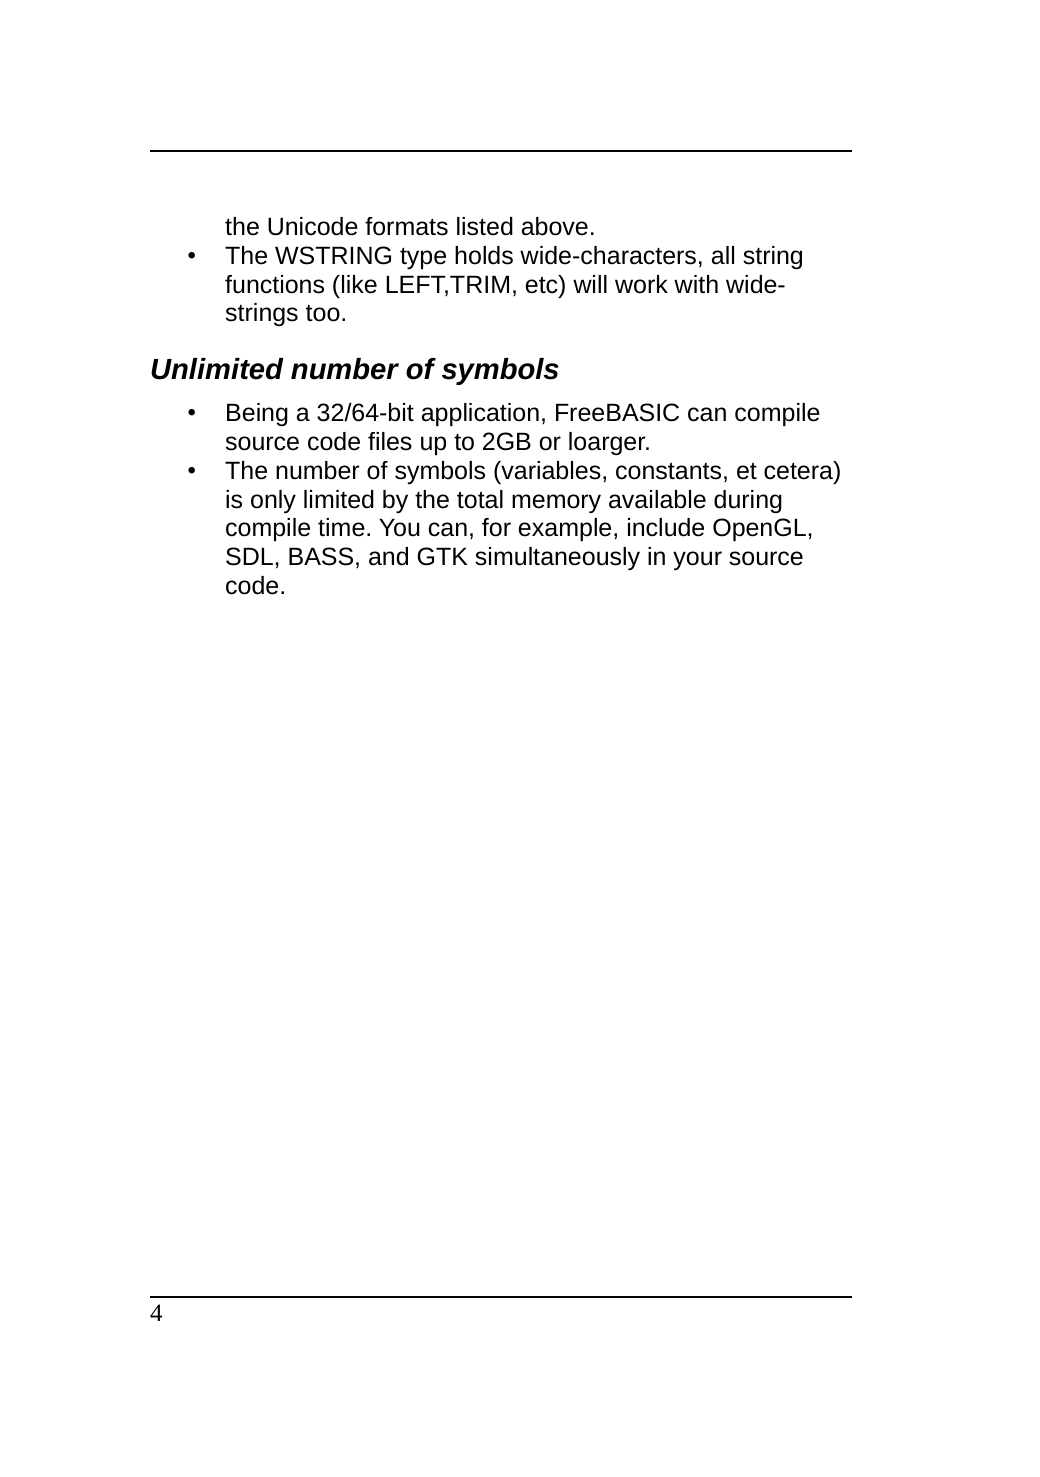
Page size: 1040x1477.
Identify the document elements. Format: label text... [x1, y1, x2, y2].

list The number of symbols (variables, constants, et cetera) is only limited by the total memory available during compile time. You can, for example, include OpenGL, SDL, BASS, and GTK simultaneously in your source code. [187, 456, 852, 600]
subtitle Unlimited number of symbols [150, 352, 852, 386]
list the Unicode formats listed above. [187, 212, 852, 241]
list Being a 32/64-bit application, FreeBASIC can compile source code files up to 2GB or loarger. [187, 398, 852, 456]
list The WSTRING type holds wide-characters, all string functions (like LEFT,TRIM, etc) will work with wide-strings too. [187, 241, 852, 327]
